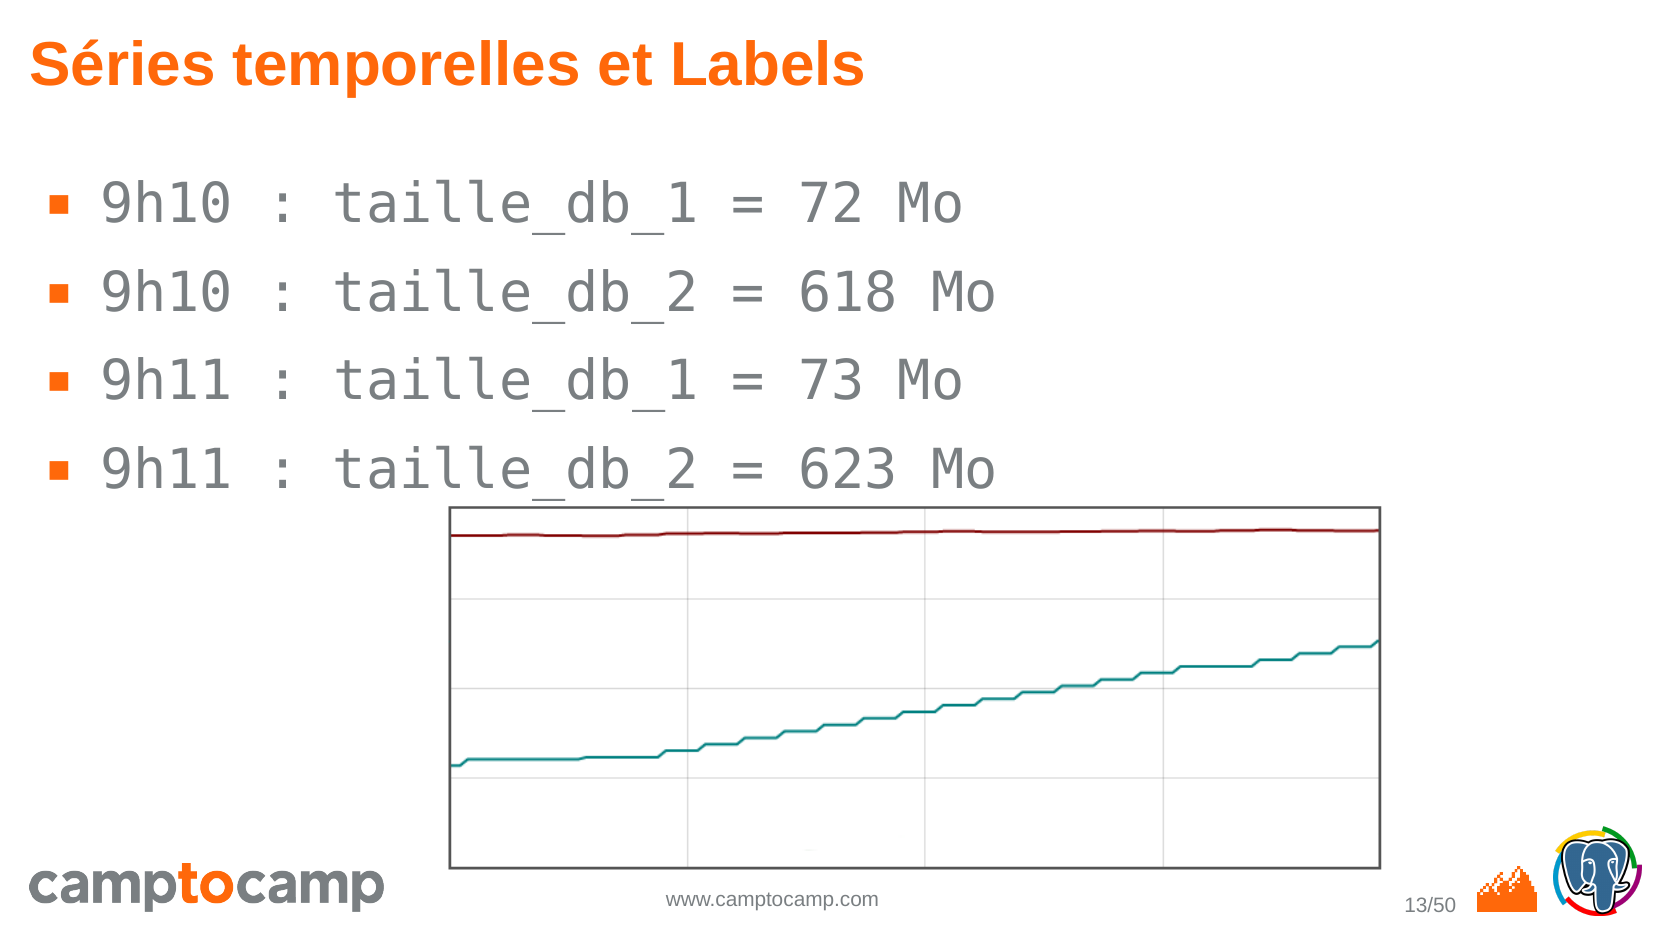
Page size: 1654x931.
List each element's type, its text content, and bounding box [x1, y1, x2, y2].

title Séries temporelles et Labels [29, 29, 1625, 156]
picture [442, 501, 1388, 875]
picture [1553, 826, 1642, 916]
picture [29, 863, 384, 912]
list 9h10 : taille_db_1 = 72 Mo 9h10 : taille_db_2 = 618 Mo 9h11 : taille_db_1 = 73 Mo 9h11 : taille_db_2 = 623 Mo [29, 171, 1625, 827]
picture [1477, 866, 1537, 912]
